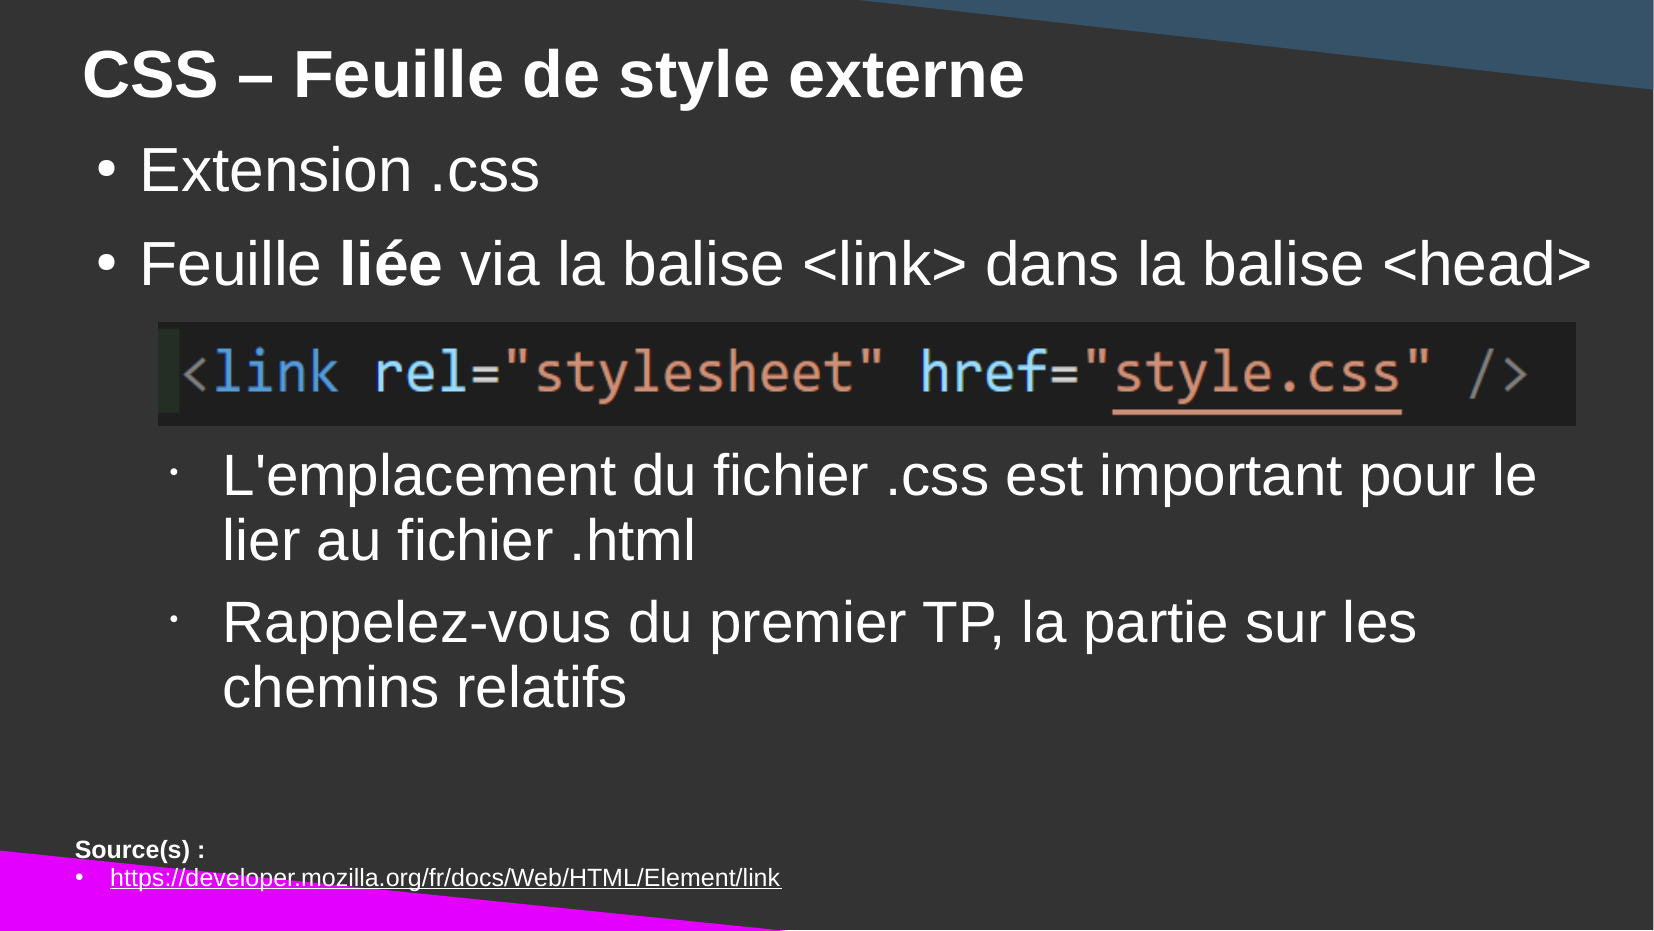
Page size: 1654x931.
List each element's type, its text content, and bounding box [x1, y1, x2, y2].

title CSS – Feuille de style externe [82, 37, 1571, 122]
text_box [858, 0, 1654, 90]
picture [158, 322, 1576, 426]
list Extension .css Feuille liée via la balise <link> dans la balise <head> [80, 135, 1605, 360]
text_box [0, 850, 788, 931]
list L'emplacement du fichier .css est important pour le lier au fichier .html Rappelez-vous du premier TP, la partie sur les chemins relatifs [80, 442, 1605, 733]
text_box Source(s) : https://developer.mozilla.org/fr/docs/Web/HTML/Element/link [59, 828, 1546, 900]
